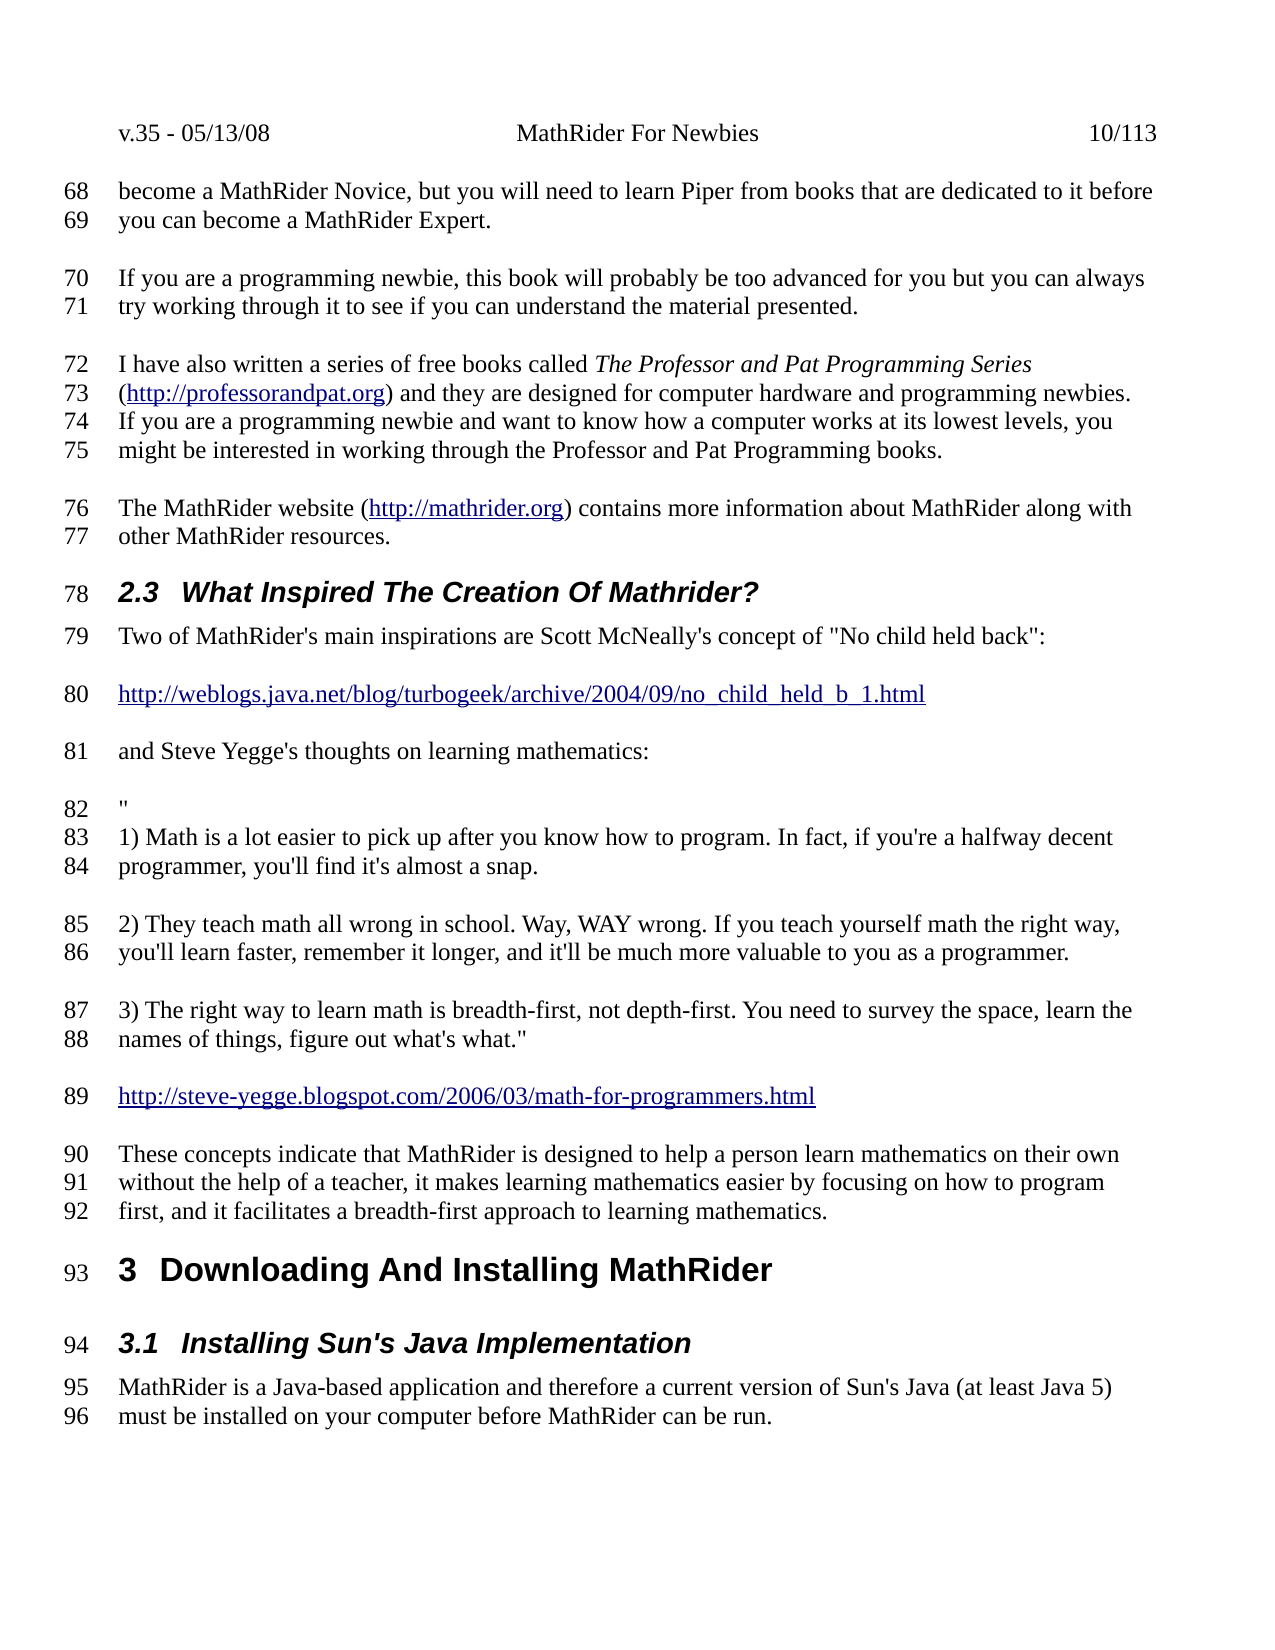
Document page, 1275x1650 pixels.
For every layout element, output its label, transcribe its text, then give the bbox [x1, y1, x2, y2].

text Two of MathRider's main inspirations are Scott McNeally's concept of "No child held back": [118, 621, 1157, 650]
text and Steve Yegge's thoughts on learning mathematics: " [118, 736, 1157, 822]
text 1) Math is a lot easier to pick up after you know how to program. In fact, if you're a halfway decent programmer, you'll find it's almost a snap. 2) They teach math all wrong in school. Way, WAY wrong. If you teach yourself math the right way, you'll learn faster, remember it longer, and it'll be much more valuable to you as a programmer. [118, 822, 1157, 966]
text http://weblogs.java.net/blog/turbogeek/archive/2004/09/no_child_held_b_1.html [118, 650, 1157, 707]
text MathRider is a Java-based application and therefore a current version of Sun's Java (at least Java 5) must be installed on your computer before MathRider can be run. [118, 1372, 1157, 1429]
text The MathRider website (http://mathrider.org) contains more information about MathRider along with other MathRider resources. [118, 493, 1157, 550]
text I have also written a series of free books called The Professor and Pat Programming Series (http://professorandpat.org) and they are designed for computer hardware and programming newbies. If you are a programming newbie and want to know how a computer works at its lowest levels, you might be interested in working through the Professor and Pat Programming books. [118, 349, 1157, 464]
text These concepts indicate that MathRider is designed to help a person learn mathematics on their own without the help of a teacher, it makes learning mathematics easier by focusing on how to program first, and it facilitates a breadth-first approach to learning mathematics. [118, 1139, 1157, 1225]
text become a MathRider Novice, but you will need to learn Piper from books that are dedicated to it before you can become a MathRider Expert. [118, 176, 1157, 234]
subtitle Downloading And Installing MathRider [118, 1250, 1157, 1288]
text 3) The right way to learn math is breadth-first, not depth-first. You need to survey the space, learn the names of things, figure out what's what." http://steve-yegge.blogspot.com/2006/03/math-for-programmers.html [118, 995, 1157, 1110]
text If you are a programming newbie, this book will probably be too advanced for you but you can always try working through it to see if you can understand the material presented. [118, 263, 1157, 320]
subtitle Installing Sun's Java Implementation [118, 1326, 1157, 1359]
subtitle What Inspired The Creation Of Mathrider? [118, 575, 1157, 609]
